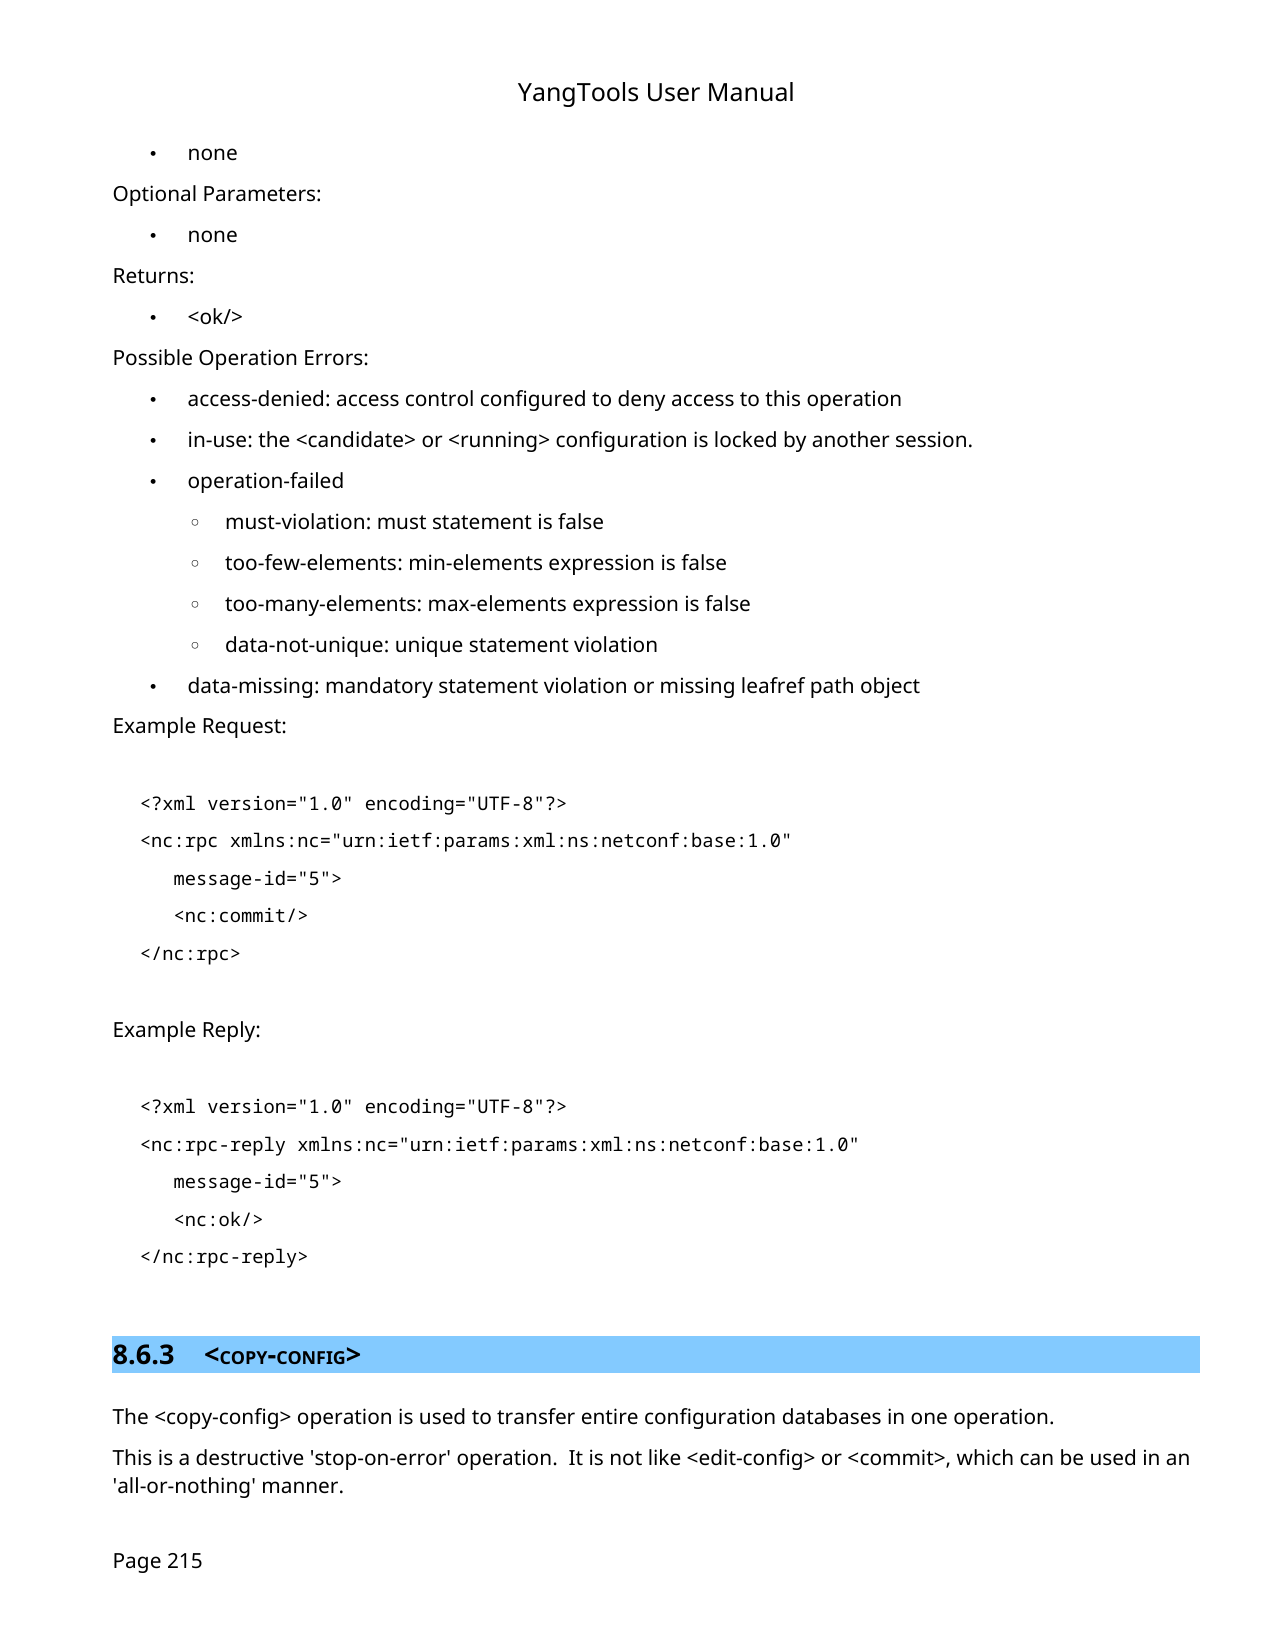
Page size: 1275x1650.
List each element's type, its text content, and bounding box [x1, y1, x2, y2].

list operation-failed [150, 466, 1200, 494]
text <?xml version="1.0" encoding="UTF-8"?> [139, 1093, 1200, 1119]
text message-id="5"> [139, 865, 1200, 891]
text Example Reply: [112, 1015, 1200, 1043]
subtitle <copy-config> [112, 1336, 1200, 1373]
text Possible Operation Errors: [112, 343, 1200, 372]
text Returns: [112, 261, 1200, 290]
text Optional Parameters: [112, 179, 1200, 208]
list too-few-elements: min-elements expression is false [187, 548, 1200, 576]
list in-use: the <candidate> or <running> configuration is locked by another session. [150, 425, 1200, 453]
list <ok/> [150, 302, 1200, 331]
text Example Request: [112, 712, 1200, 740]
list too-many-elements: max-elements expression is false [187, 589, 1200, 617]
text <nc:ok/> [139, 1206, 1200, 1232]
list none [150, 138, 1200, 167]
text </nc:rpc> [139, 940, 1200, 966]
text </nc:rpc-reply> [139, 1243, 1200, 1269]
text <nc:commit/> [139, 903, 1200, 928]
list none [150, 220, 1200, 249]
list access-denied: access control configured to deny access to this operation [150, 384, 1200, 413]
list data-not-unique: unique statement violation [187, 630, 1200, 658]
list data-missing: mandatory statement violation or missing leafref path object [150, 671, 1200, 699]
text This is a destructive 'stop-on-error' operation. It is not like <edit-config> or <commit>, which can be used in an 'all-or-nothing' manner. [112, 1443, 1200, 1499]
text The <copy-config> operation is used to transfer entire configuration databases in one operation. [112, 1402, 1200, 1430]
text <?xml version="1.0" encoding="UTF-8"?> [139, 790, 1200, 816]
text message-id="5"> [139, 1168, 1200, 1194]
text <nc:rpc-reply xmlns:nc="urn:ietf:params:xml:ns:netconf:base:1.0" [139, 1131, 1200, 1157]
list must-violation: must statement is false [187, 507, 1200, 535]
text <nc:rpc xmlns:nc="urn:ietf:params:xml:ns:netconf:base:1.0" [139, 828, 1200, 853]
